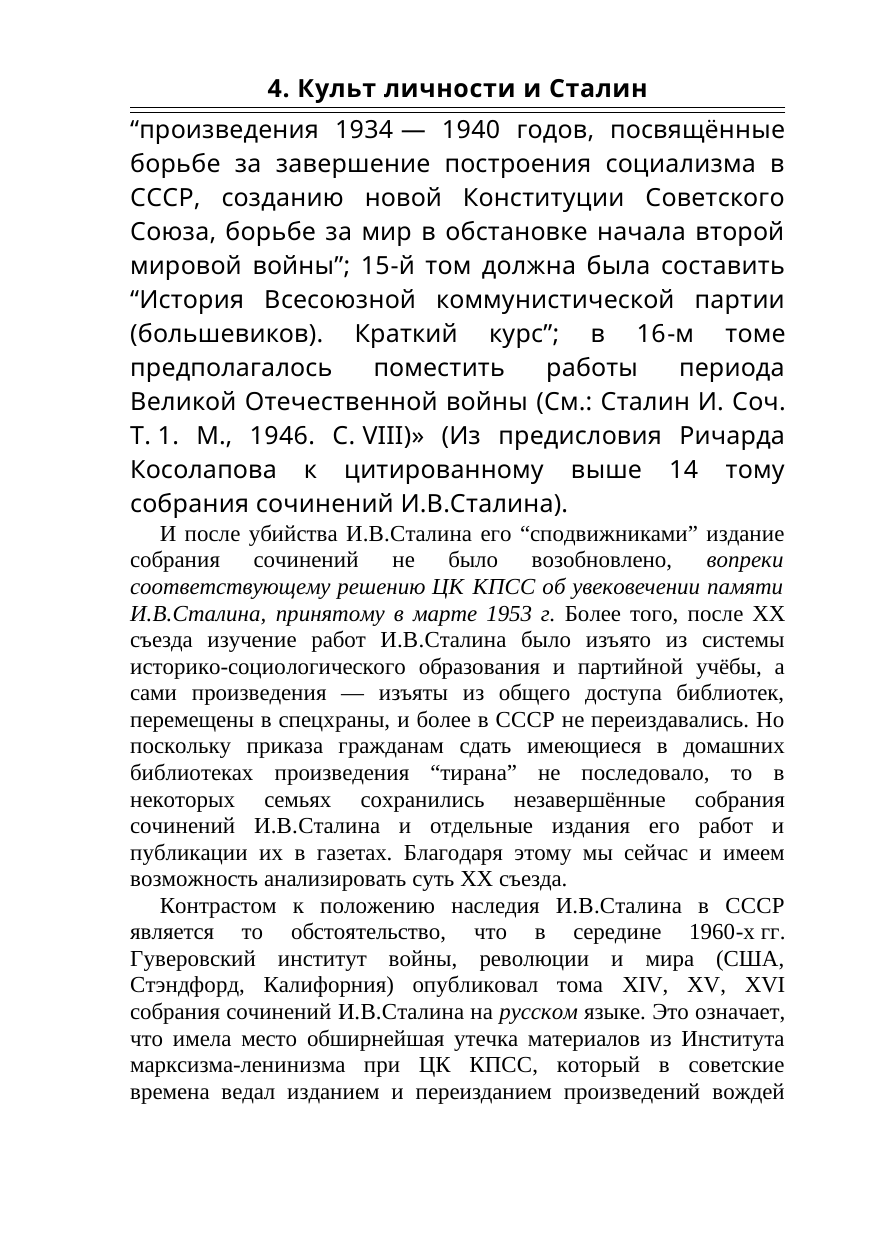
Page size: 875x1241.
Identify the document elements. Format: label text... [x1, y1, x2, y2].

text “произведения 1934 — 1940 годов, посвящённые борьбе за завершение построения социализма в СССР, созданию новой Конституции Советского Союза, борьбе за мир в обстановке начала второй мировой войны”; 15‑й том должна была составить “История Всесоюзной коммунистической партии (большевиков). Краткий курс”; в 16‑м томе предполагалось поместить работы периода Великой Отечественной войны (См.: Сталин И. Соч. Т. 1. М., 1946. С. VIII)» (Из предисловия Ричарда Косолапова к цитированному выше 14 тому собрания сочинений И.В.Сталина). [130, 113, 785, 520]
text И после убийства И.В.Сталина его “сподвижниками” издание собрания сочинений не было возобновлено, вопреки соответствующему решению ЦК КПСС об увековечении памяти И.В.Стали­на, принятому в марте 1953 г. Более того, после ХХ съезда изучение работ И.В.Сталина было изъято из системы историко-социо­ло­гического образования и партийной учёбы, а сами произведения — изъяты из общего доступа библиотек, перемещены в спецхраны, и более в СССР не переиздавались. Но поскольку приказа гражданам сдать имеющиеся в домашних библиотеках произведения “тирана” не последовало, то в некоторых семьях сохранились незавершённые собрания сочинений И.В.Сталина и отдельные издания его работ и публикации их в газетах. Благодаря этому мы сейчас и имеем возможность анализировать суть ХХ съезда. [130, 520, 785, 892]
text Контрастом к положению наследия И.В.Сталина в СССР является то обстоятельство, что в середине 1960‑х гг. Гуверовский институт войны, революции и мира (США, Стэндфорд, Калифорния) опубликовал тома XIV, XV, XVI собрания сочинений И.В.Ста­ли­на на русском языке. Это означает, что имела место обширнейшая утечка материалов из Института марксизма-ленинизма при ЦК КПСС, который в советские времена ведал изданием и переизданием произведений вождей [130, 892, 785, 1104]
